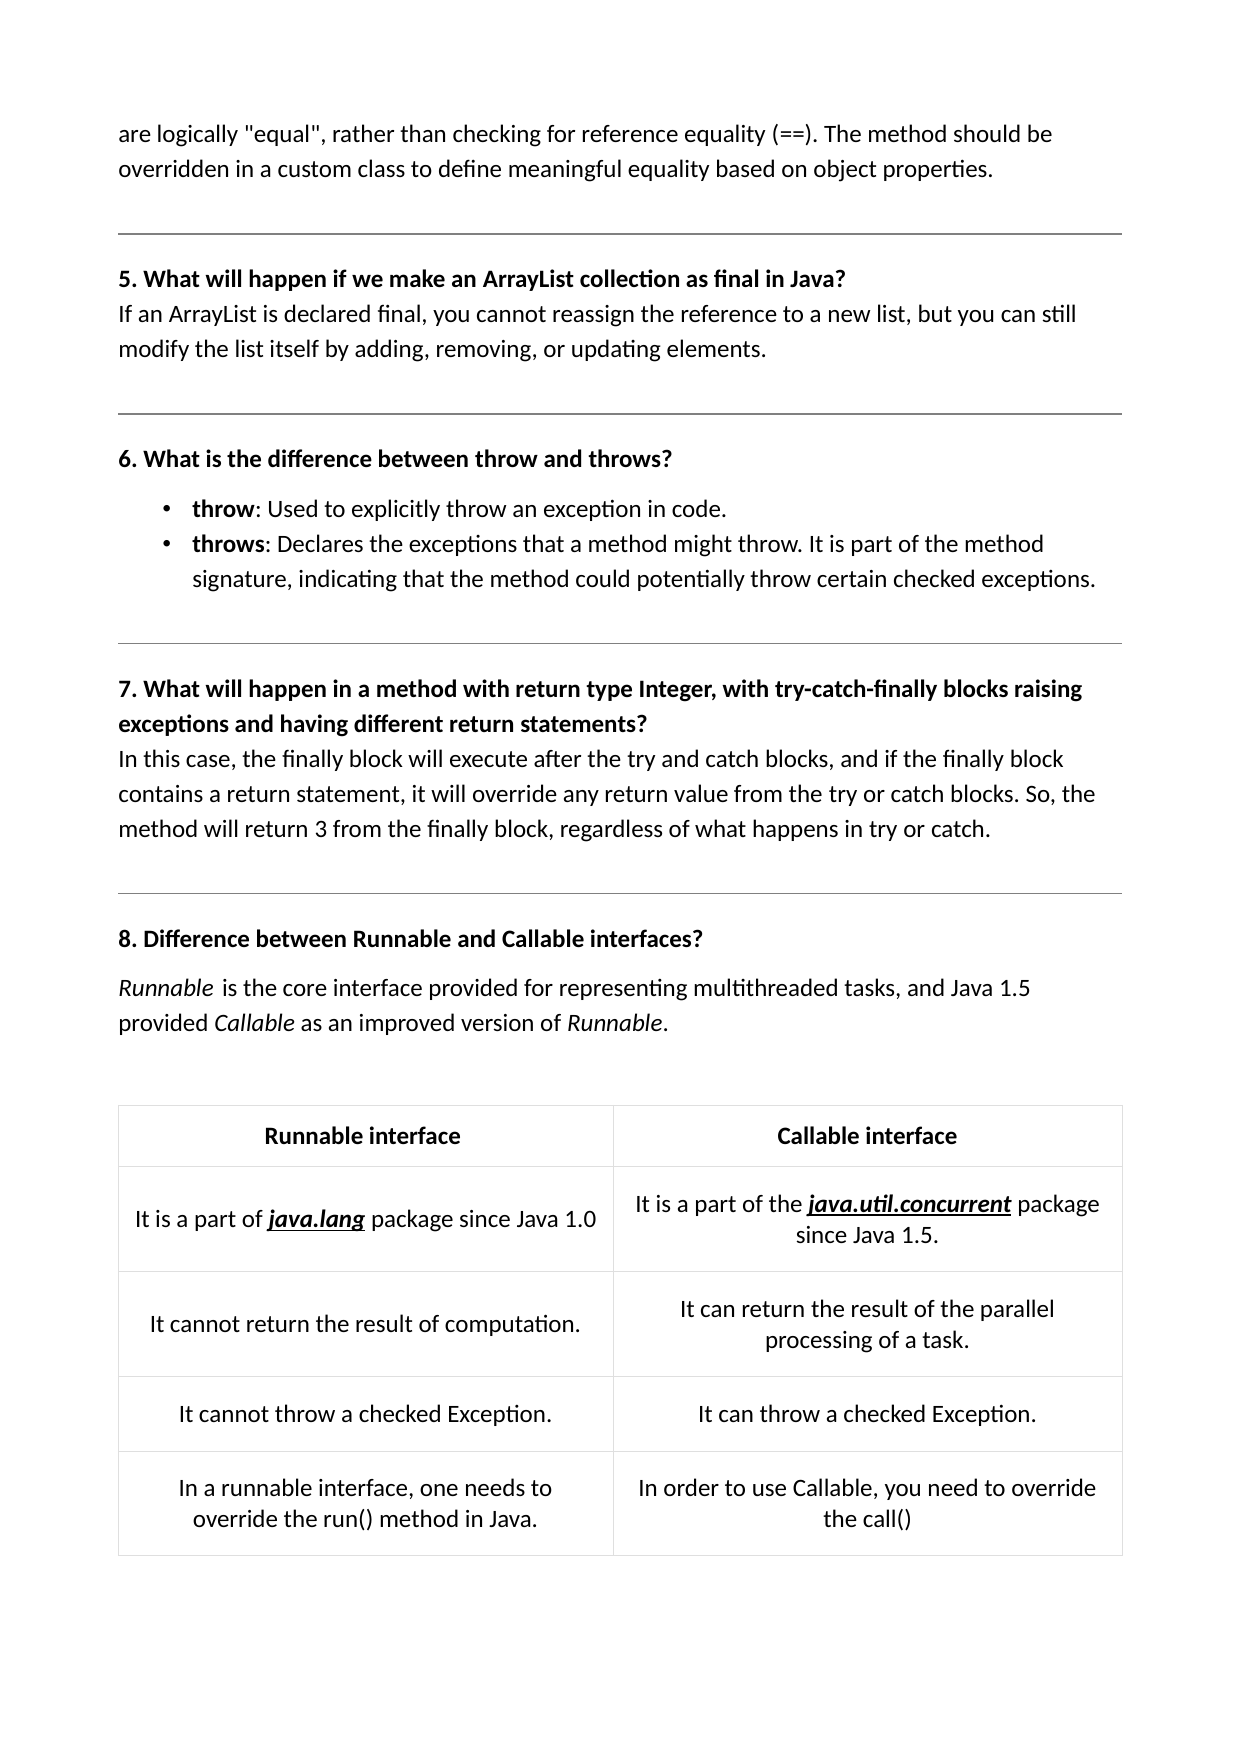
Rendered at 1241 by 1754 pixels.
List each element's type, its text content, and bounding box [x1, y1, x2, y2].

text 7. What will happen in a method with return type Integer, with try-catch-finally blocks raising exceptions and having different return statements? In this case, the finally block will execute after the try and catch blocks, and if the finally block contains a return statement, it will override any return value from the try or catch blocks. So, the method will return 3 from the finally block, regardless of what happens in try or catch. [118, 673, 1122, 843]
table_cell It cannot return the result of computation. [119, 1272, 613, 1376]
text 6. What is the difference between throw and throws? [118, 443, 1122, 474]
text 8. Difference between Runnable and Callable interfaces? [118, 923, 1122, 953]
list throw: Used to explicitly throw an exception in code. [162, 493, 1122, 523]
list throws: Declares the exceptions that a method might throw. It is part of the method signature, indicating that the method could potentially throw certain checked exceptions. [162, 528, 1122, 593]
table_cell In a runnable interface, one needs to override the run() method in Java. [119, 1452, 613, 1555]
text are logically "equal", rather than checking for reference equality (==). The method should be overridden in a custom class to define meaningful equality based on object properties. [118, 118, 1122, 184]
table_header Runnable interface [119, 1106, 613, 1166]
text 5. What will happen if we make an ArrayList collection as final in Java? If an ArrayList is declared final, you cannot reassign the reference to a new list, but you can still modify the list itself by adding, removing, or updating elements. [118, 263, 1122, 364]
table_cell In order to use Callable, you need to override the call() [614, 1452, 1122, 1555]
table_cell It can throw a checked Exception. [614, 1377, 1122, 1451]
table_cell It can return the result of the parallel processing of a task. [614, 1272, 1122, 1376]
table_cell It is a part of java.lang package since Java 1.0 [119, 1167, 613, 1271]
table_header Callable interface [614, 1106, 1122, 1166]
table_cell It cannot throw a checked Exception. [119, 1377, 613, 1451]
text Runnable is the core interface provided for representing multithreaded tasks, and Java 1.5 provided Callable as an improved version of Runnable. [118, 972, 1122, 1038]
table_cell It is a part of the java.util.concurrent package since Java 1.5. [614, 1167, 1122, 1271]
